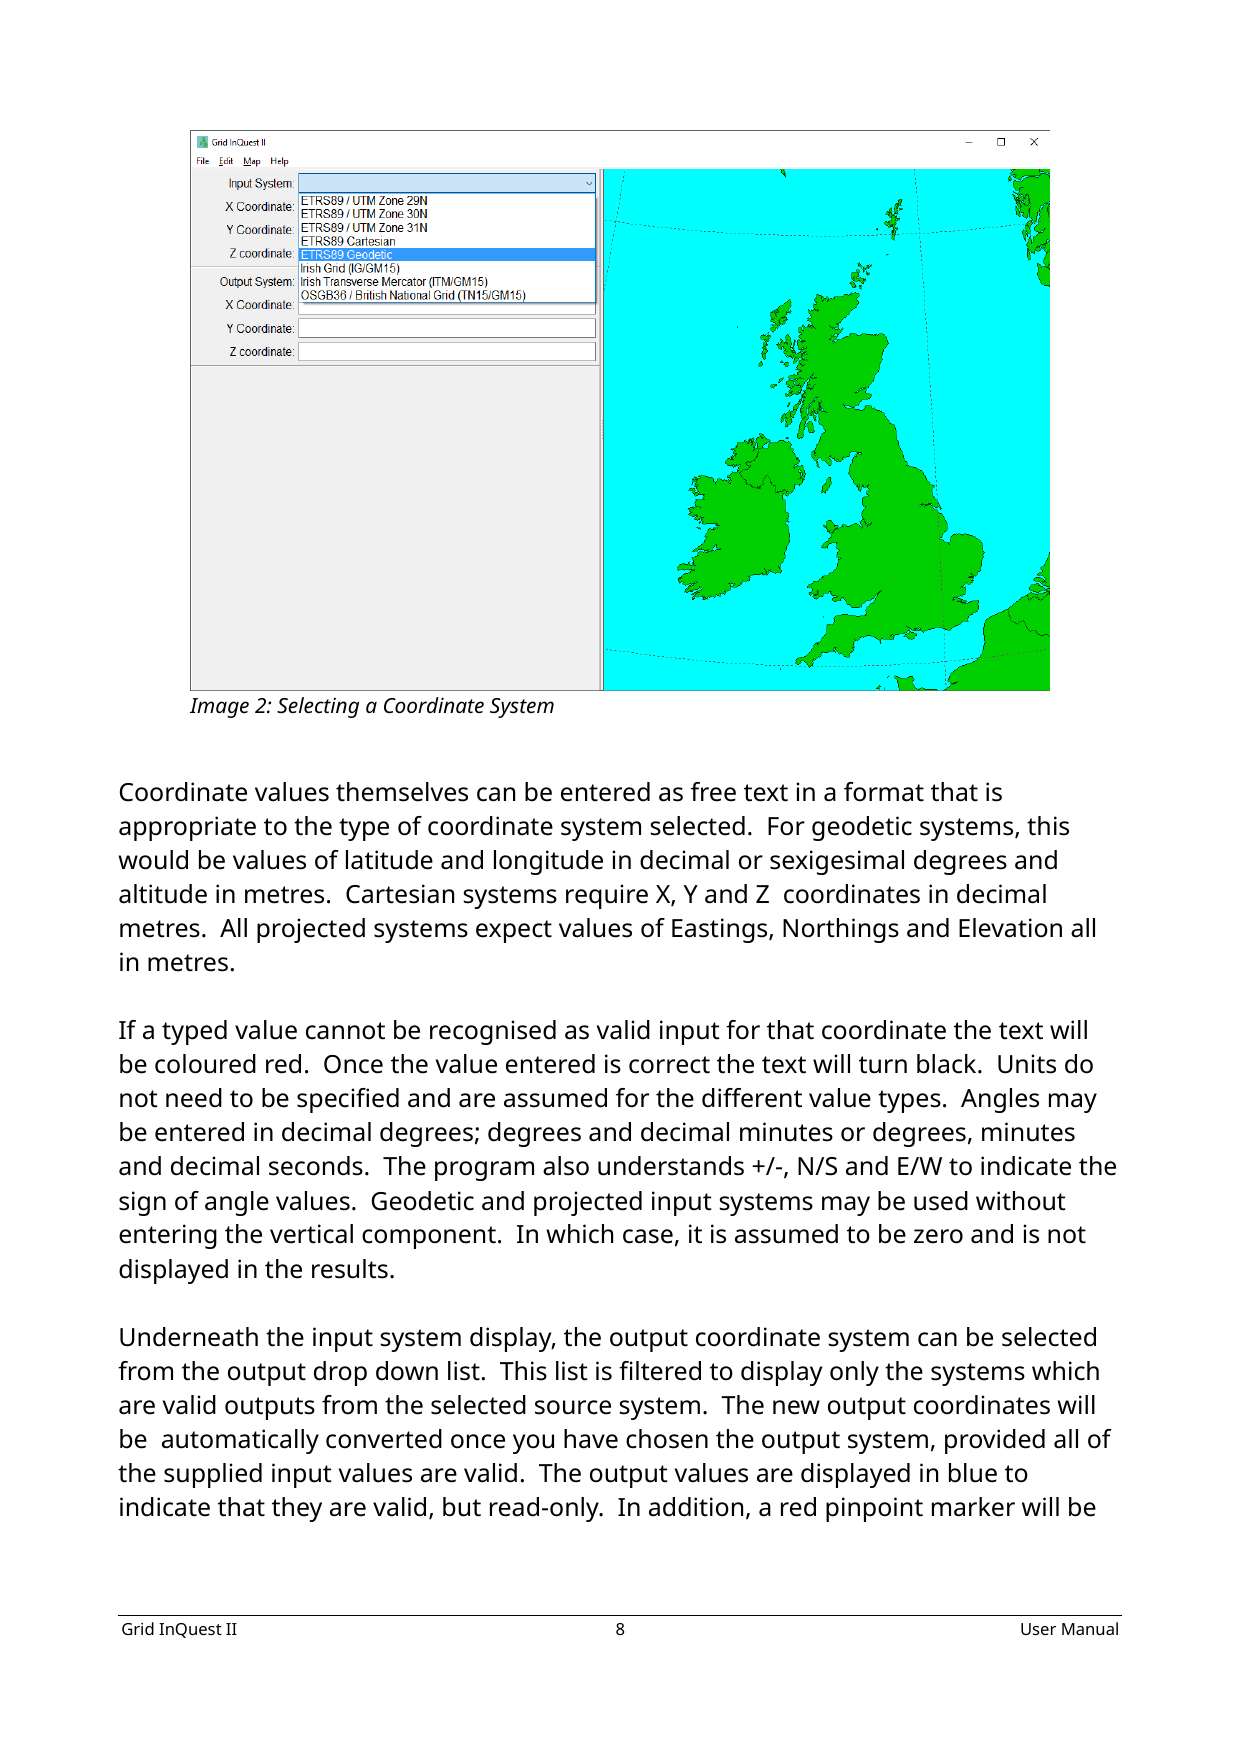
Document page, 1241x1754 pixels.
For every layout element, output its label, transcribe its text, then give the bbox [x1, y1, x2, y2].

text Underneath the input system display, the output coordinate system can be selected from the output drop down list. This list is filtered to display only the systems which are valid outputs from the selected source system. The new output coordinates will be automatically converted once you have chosen the output system, provided all of the supplied input values are valid. The output values are displayed in blue to indicate that they are valid, but read-only. In addition, a red pinpoint marker will be [118, 1319, 1122, 1524]
text If a typed value cannot be recognised as valid input for that coordinate the text will be coloured red. Once the value entered is correct the text will turn black. Units do not need to be specified and are assumed for the different value types. Angles may be entered in decimal degrees; degrees and decimal minutes or degrees, minutes and decimal seconds. The program also understands +/-, N/S and E/W to indicate the sign of angle values. Geodetic and projected input systems may be used without entering the vertical component. In which case, it is assumed to be zero and is not displayed in the results. [118, 1013, 1122, 1285]
text Coordinate values themselves can be entered as free text in a format that is appropriate to the type of coordinate system selected. For geodetic systems, this would be values of latitude and longitude in decimal or sexigesimal degrees and altitude in metres. Cartesian systems require X, Y and Z coordinates in decimal metres. All projected systems expect values of Eastings, Northings and Elevation all in metres. [118, 774, 1122, 979]
text Image 2: Selecting a Coordinate System [190, 691, 1050, 719]
picture [190, 130, 1050, 691]
